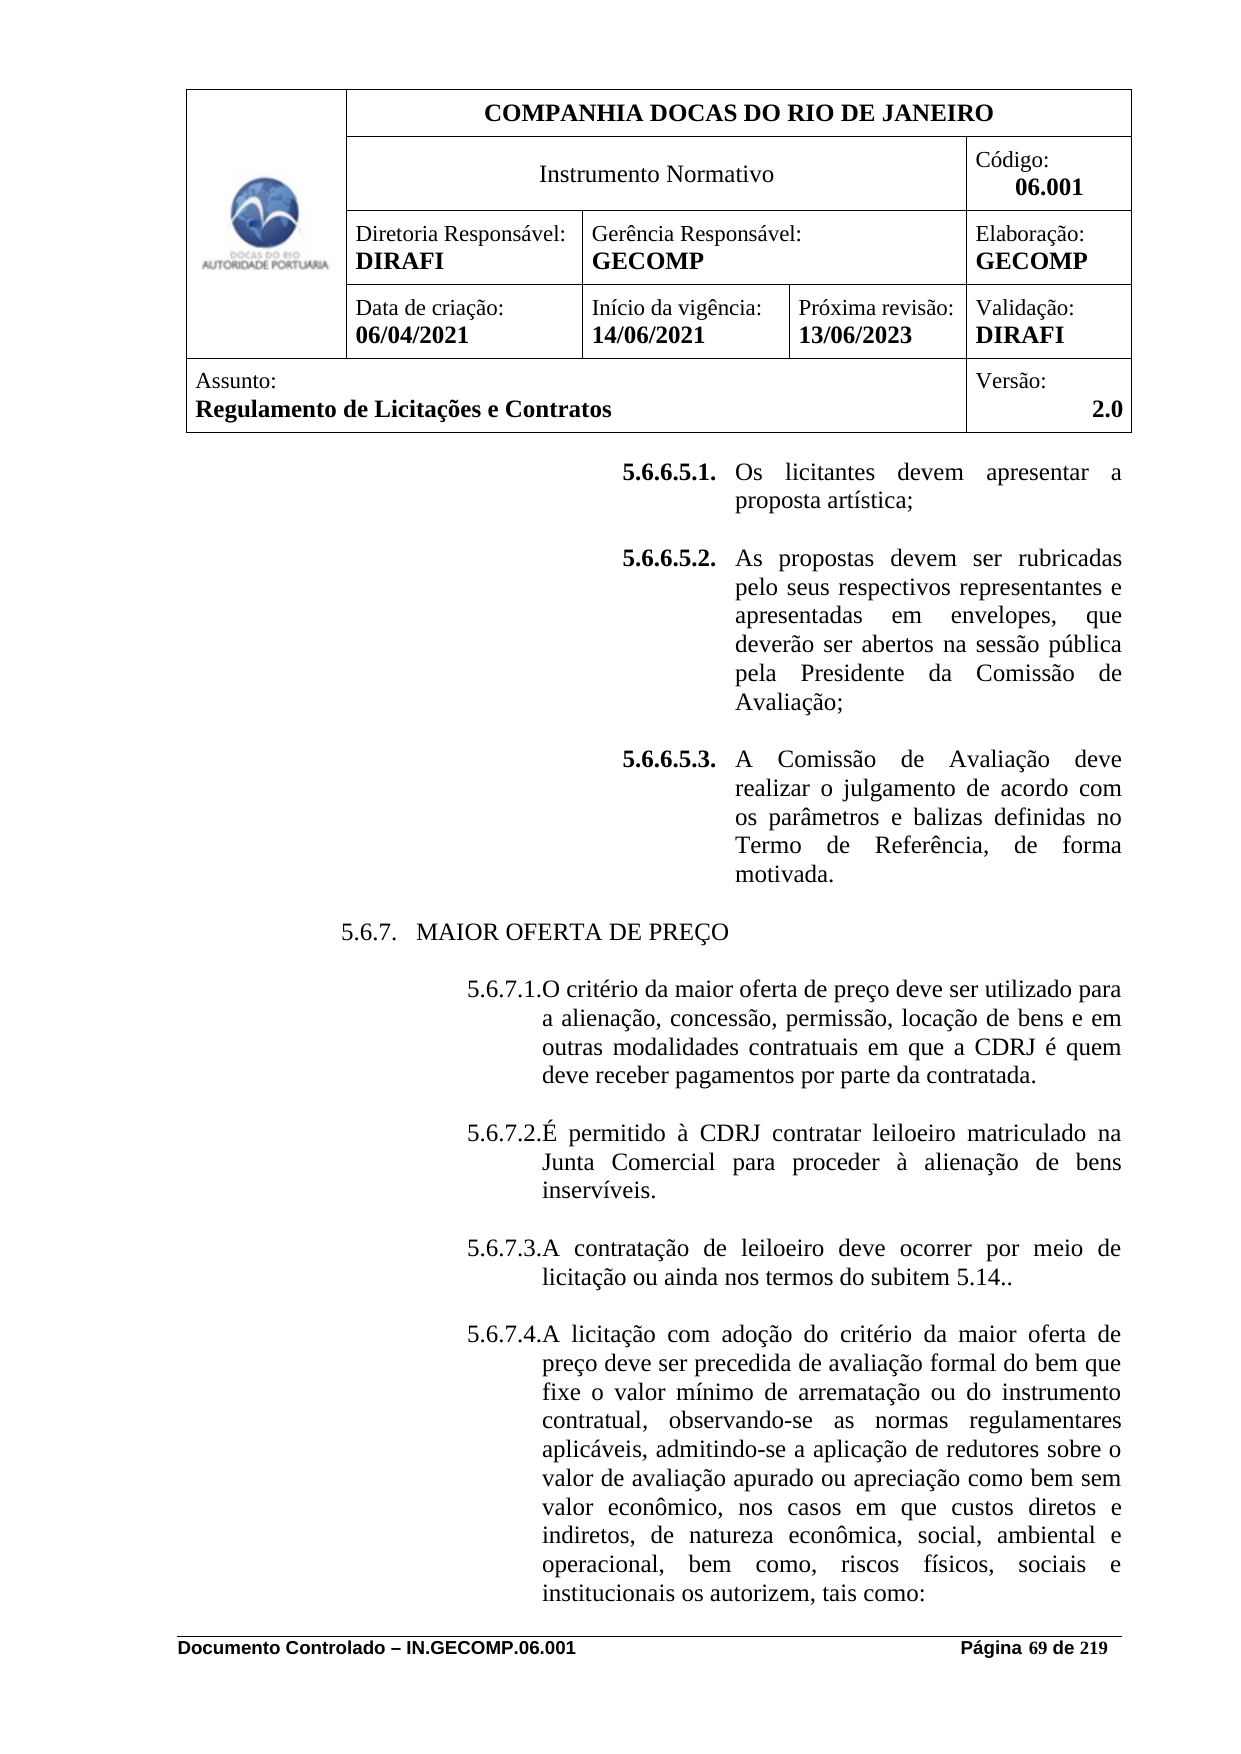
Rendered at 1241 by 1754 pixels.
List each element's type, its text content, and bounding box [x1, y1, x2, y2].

list As propostas devem ser rubricadas pelo seus respectivos representantes e apresentadas em envelopes, que deverão ser abertos na sessão pública pela Presidente da Comissão de Avaliação; [622, 543, 1122, 715]
list Os licitantes devem apresentar a proposta artística; [622, 457, 1122, 514]
list A contratação de leiloeiro deve ocorrer por meio de licitação ou ainda nos termos do subitem 5.14.. [467, 1233, 1122, 1290]
list MAIOR OFERTA DE PREÇO [341, 917, 1122, 945]
list A Comissão de Avaliação deve realizar o julgamento de acordo com os parâmetros e balizas definidas no Termo de Referência, de forma motivada. [622, 744, 1122, 888]
list A licitação com adoção do critério da maior oferta de preço deve ser precedida de avaliação formal do bem que fixe o valor mínimo de arrematação ou do instrumento contratual, observando-se as normas regulamentares aplicáveis, admitindo-se a aplicação de redutores sobre o valor de avaliação apurado ou apreciação como bem sem valor econômico, nos casos em que custos diretos e indiretos, de natureza econômica, social, ambiental e operacional, bem como, riscos físicos, sociais e institucionais os autorizem, tais como: [467, 1319, 1122, 1607]
list É permitido à CDRJ contratar leiloeiro matriculado na Junta Comercial para proceder à alienação de bens inservíveis. [467, 1118, 1122, 1204]
list O critério da maior oferta de preço deve ser utilizado para a alienação, concessão, permissão, locação de bens e em outras modalidades contratuais em que a CDRJ é quem deve receber pagamentos por parte da contratada. [467, 974, 1122, 1089]
